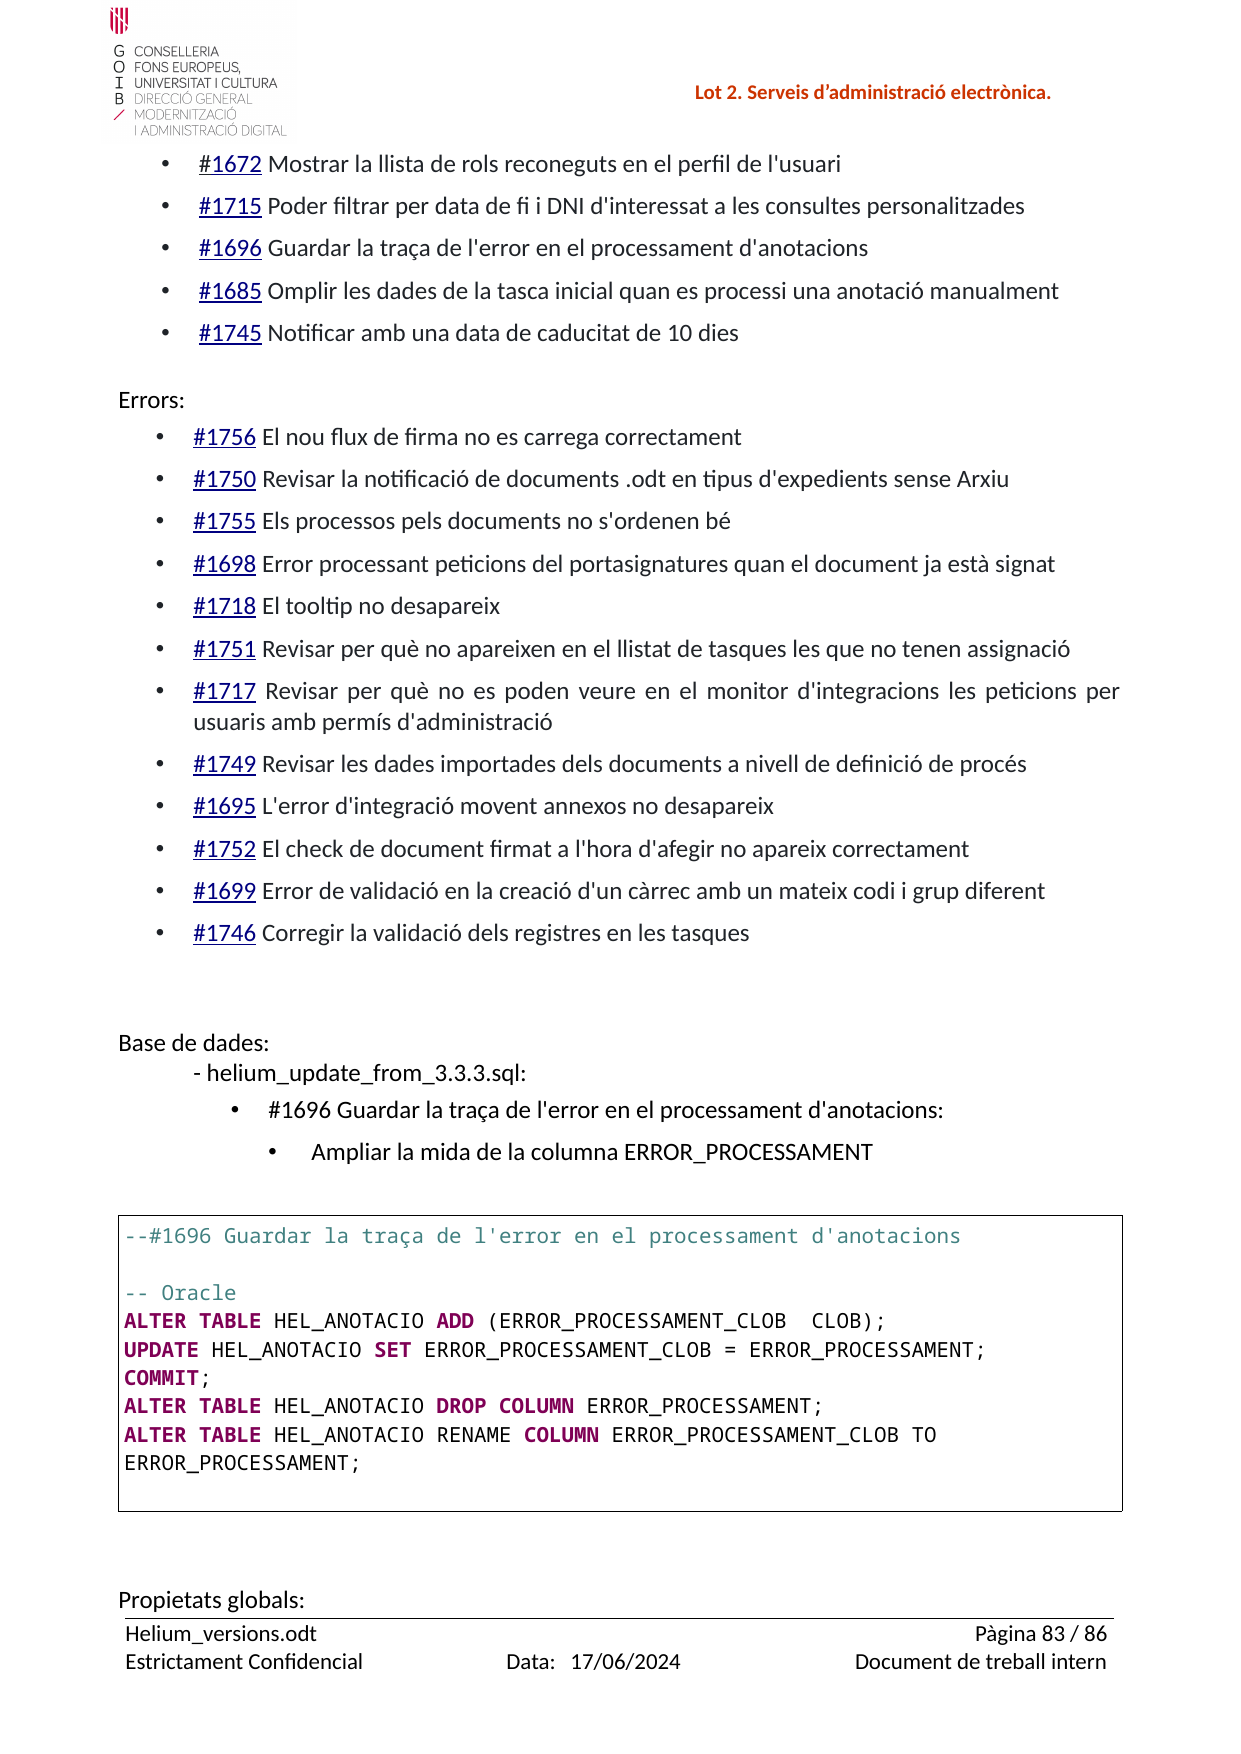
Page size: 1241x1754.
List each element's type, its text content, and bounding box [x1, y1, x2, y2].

picture [100, 0, 297, 144]
list #1746 Corregir la validació dels registres en les tasques [156, 918, 1122, 948]
list #1699 Error de validació en la creació d'un càrrec amb un mateix codi i grup diferent [156, 875, 1122, 906]
list #1750 Revisar la notificació de documents .odt en tipus d'expedients sense Arxiu [156, 463, 1122, 494]
list #1752 El check de document firmat a l'hora d'afegir no apareix correctament [156, 833, 1122, 863]
list #1718 El tooltip no desapareix [156, 590, 1122, 621]
list #1717 Revisar per què no es poden veure en el monitor d'integracions les peticions per usuaris amb permís d'administració [156, 675, 1122, 736]
list Ampliar la mida de la columna ERROR_PROCESSAMENT [268, 1136, 1122, 1167]
text Errors: [118, 384, 1122, 415]
table_header --#1696 Guardar la traça de l'error en el processament d'anotacions -- Oracle ALTER TABLE HEL_ANOTACIO ADD (ERROR_PROCESSAMENT_CLOB CLOB); UPDATE HEL_ANOTACIO SET ERROR_PROCESSAMENT_CLOB = ERROR_PROCESSAMENT; COMMIT; ALTER TABLE HEL_ANOTACIO DROP COLUMN ERROR_PROCESSAMENT; ALTER TABLE HEL_ANOTACIO RENAME COLUMN ERROR_PROCESSAMENT_CLOB TO ERROR_PROCESSAMENT; [119, 1216, 1122, 1511]
list #1696 Guardar la traça de l'error en el processament d'anotacions: [231, 1094, 1122, 1124]
list #1751 Revisar per què no apareixen en el llistat de tasques les que no tenen assignació [156, 633, 1122, 663]
list #1715 Poder filtrar per data de fi i DNI d'interessat a les consultes personalitzades [161, 190, 1122, 221]
text Propietats globals: [118, 1584, 1122, 1615]
list #1749 Revisar les dades importades dels documents a nivell de definició de procés [156, 748, 1122, 778]
text Base de dades: [118, 1027, 1122, 1057]
list #1745 Notificar amb una data de caducitat de 10 dies [161, 317, 1122, 348]
list #1672 Mostrar la llista de rols reconeguts en el perfil de l'usuari [161, 148, 1122, 178]
list #1695 L'error d'integració movent annexos no desapareix [156, 790, 1122, 821]
text - helium_update_from_3.3.3.sql: [118, 1057, 1122, 1088]
list #1755 Els processos pels documents no s'ordenen bé [156, 506, 1122, 536]
list #1696 Guardar la traça de l'error en el processament d'anotacions [161, 232, 1122, 263]
list #1698 Error processant peticions del portasignatures quan el document ja està signat [156, 548, 1122, 578]
list #1756 El nou flux de firma no es carrega correctament [156, 421, 1122, 451]
list #1685 Omplir les dades de la tasca inicial quan es processi una anotació manualment [161, 275, 1122, 305]
